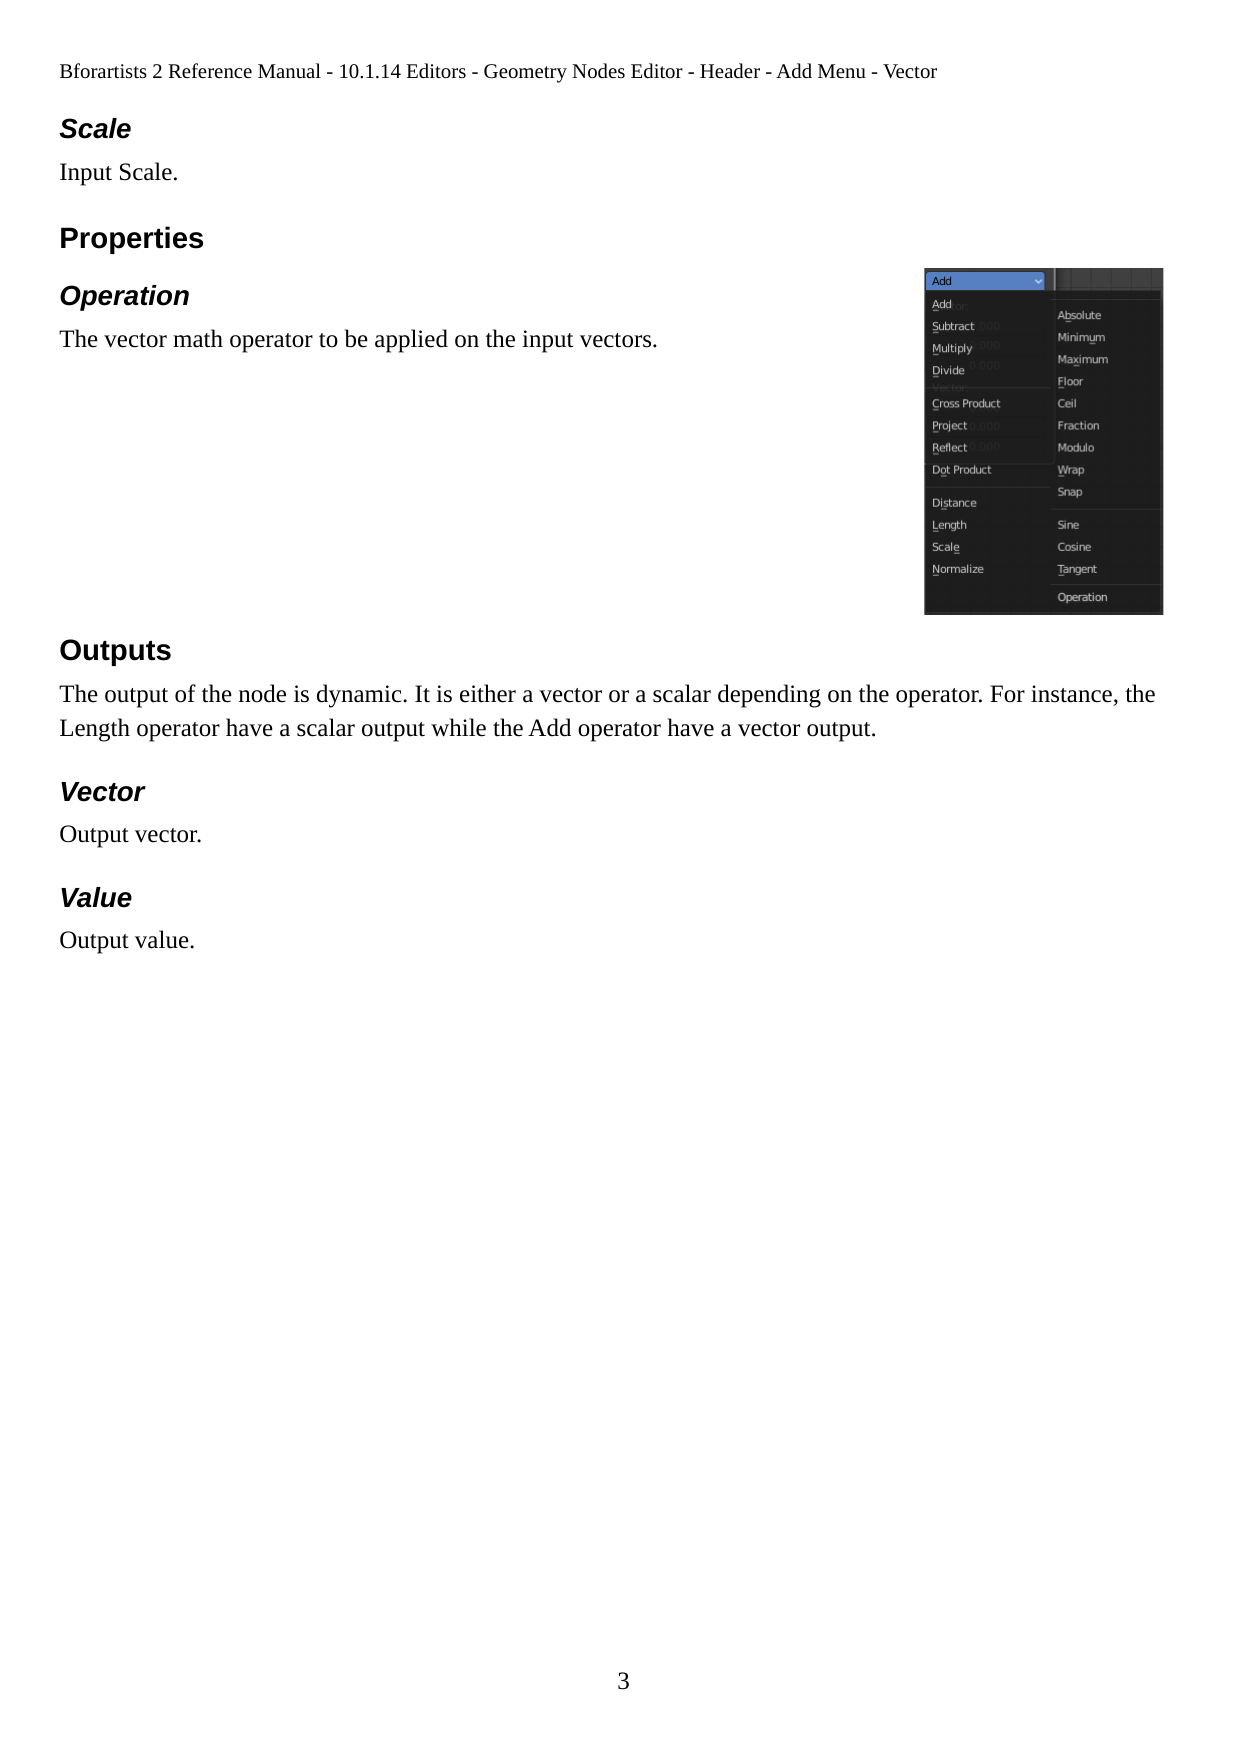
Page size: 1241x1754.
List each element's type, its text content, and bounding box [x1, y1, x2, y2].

subtitle Properties [59, 221, 1181, 254]
subtitle Outputs [59, 633, 1181, 666]
text The output of the node is dynamic. It is either a vector or a scalar depending on the operator. For instance, the Length operator have a scalar output while the Add operator have a vector output. [59, 679, 1181, 742]
picture [924, 268, 1164, 615]
subtitle Value [59, 881, 1181, 913]
text The vector math operator to be applied on the input vectors. [59, 324, 924, 352]
text Output value. [59, 925, 1181, 954]
subtitle Scale [59, 113, 1181, 144]
text Output vector. [59, 819, 1181, 848]
subtitle Operation [59, 279, 924, 311]
subtitle Vector [59, 775, 1181, 807]
text Input Scale. [59, 157, 1181, 186]
subtitle [1164, 279, 1181, 311]
